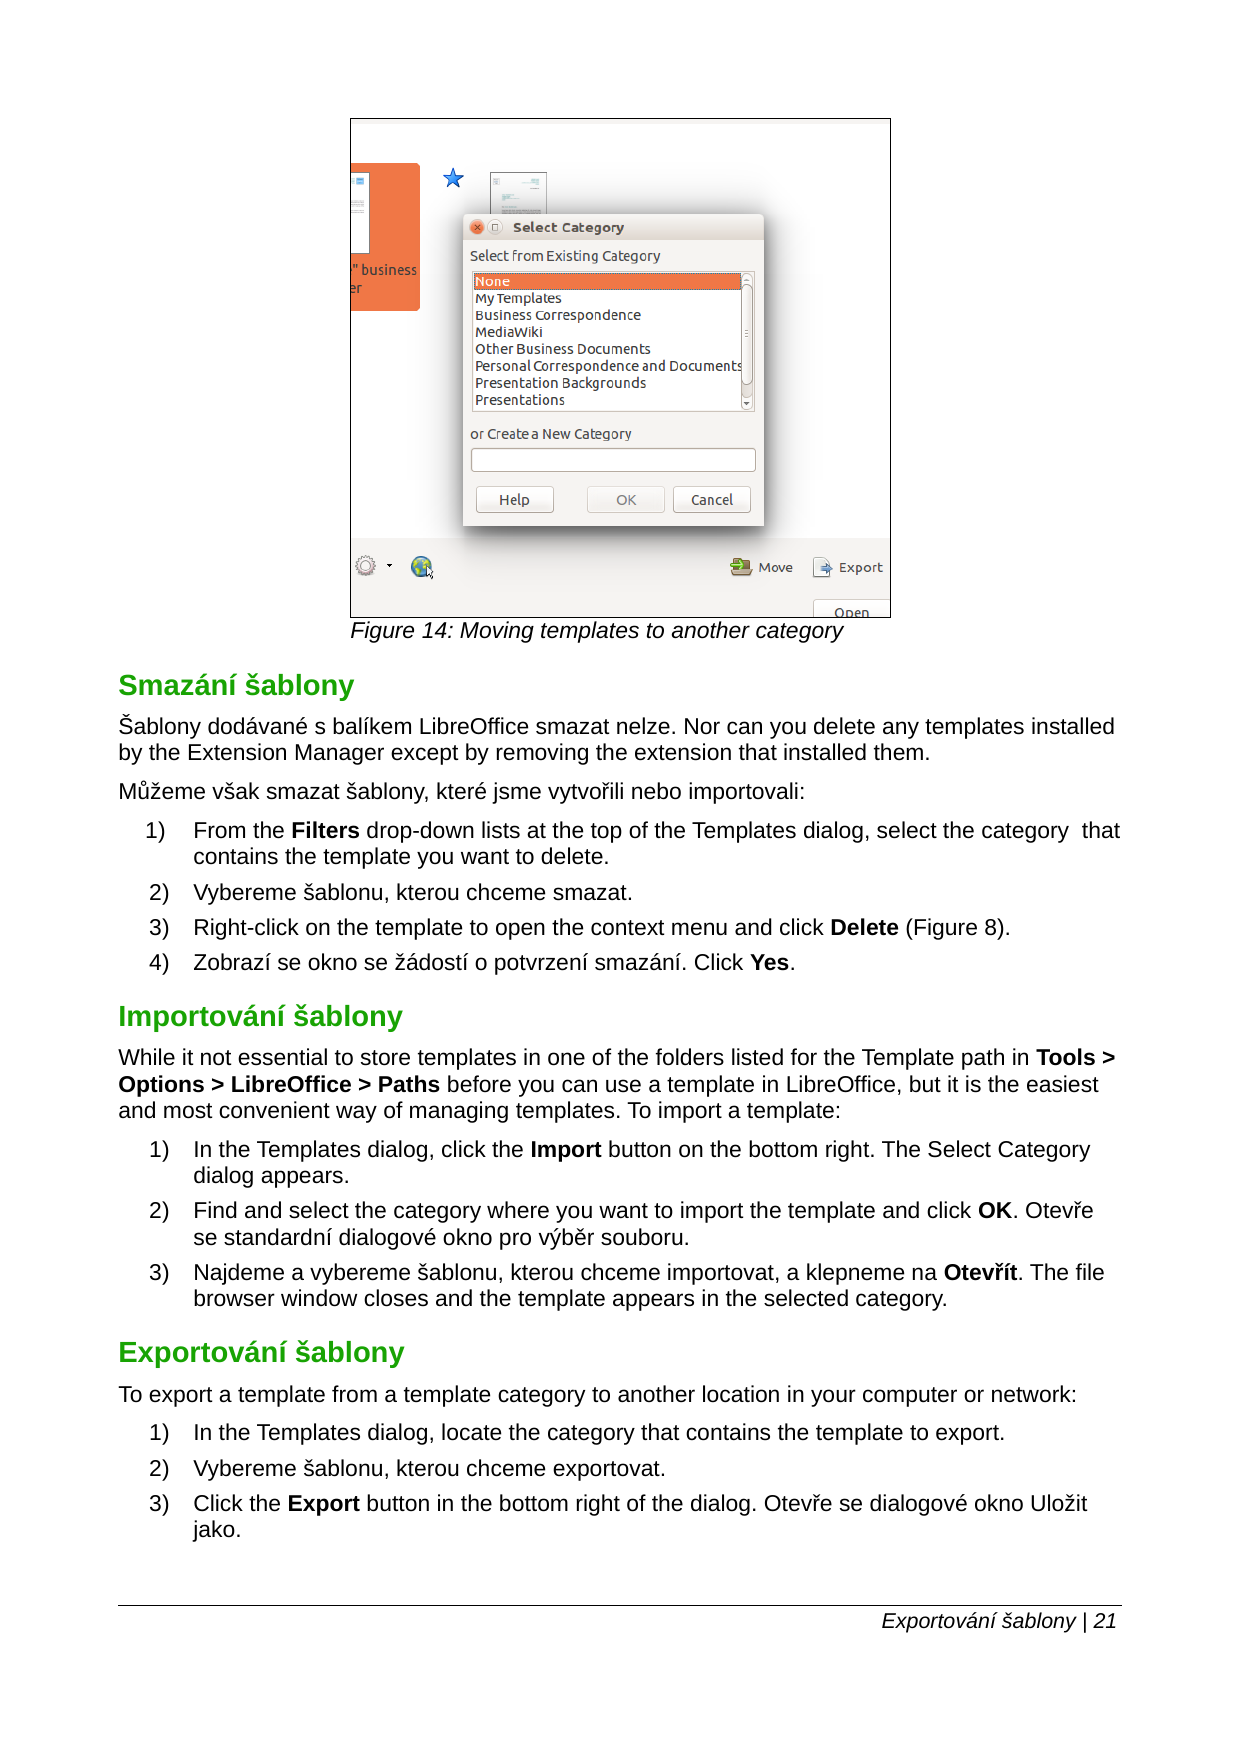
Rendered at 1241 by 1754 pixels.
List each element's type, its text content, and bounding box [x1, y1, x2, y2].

subtitle Importování šablony [118, 999, 1122, 1032]
text Šablony dodávané s balíkem LibreOffice smazat nelze. Nor can you delete any templates installed by the Extension Manager except by removing the extension that installed them. [118, 713, 1122, 766]
list Vybereme šablonu, kterou chceme smazat. [169, 878, 1122, 905]
list Find and select the category where you want to import the template and click OK. Otevře se standardní dialogové okno pro výběr souboru. [169, 1197, 1122, 1250]
subtitle Exportování šablony [118, 1335, 1122, 1369]
list Zobrazí se okno se žádostí o potvrzení smazání. Click Yes. [169, 949, 1122, 975]
subtitle Smazání šablony [118, 667, 1122, 701]
list Right-click on the template to open the context menu and click Delete (Figure 8). [169, 914, 1122, 940]
picture [351, 119, 890, 617]
list Najdeme a vybereme šablonu, kterou chceme importovat, a klepneme na Otevřít. The file browser window closes and the template appears in the selected category. [169, 1259, 1122, 1312]
list In the Templates dialog, locate the category that contains the template to export. [169, 1419, 1122, 1446]
list Click the Export button in the bottom right of the dialog. Otevře se dialogové okno Uložit jako. [169, 1490, 1122, 1542]
list In the Templates dialog, click the Import button on the bottom right. The Select Category dialog appears. [169, 1136, 1122, 1188]
text Můžeme však smazat šablony, které jsme vytvořili nebo importovali: [118, 778, 1122, 804]
list From the Filters drop-down lists at the top of the Templates dialog, select the category that contains the template you want to delete. [165, 817, 1122, 869]
text To export a template from a template category to another location in your computer or network: [118, 1381, 1122, 1407]
text While it not essential to store templates in one of the folders listed for the Template path in Tools > Options > LibreOffice > Paths before you can use a template in LibreOffice, but it is the easiest and most convenient way of managing templates. To import a template: [118, 1044, 1122, 1123]
list Vybereme šablonu, kterou chceme exportovat. [169, 1454, 1122, 1481]
text Figure 14: Moving templates to another category [350, 618, 890, 644]
